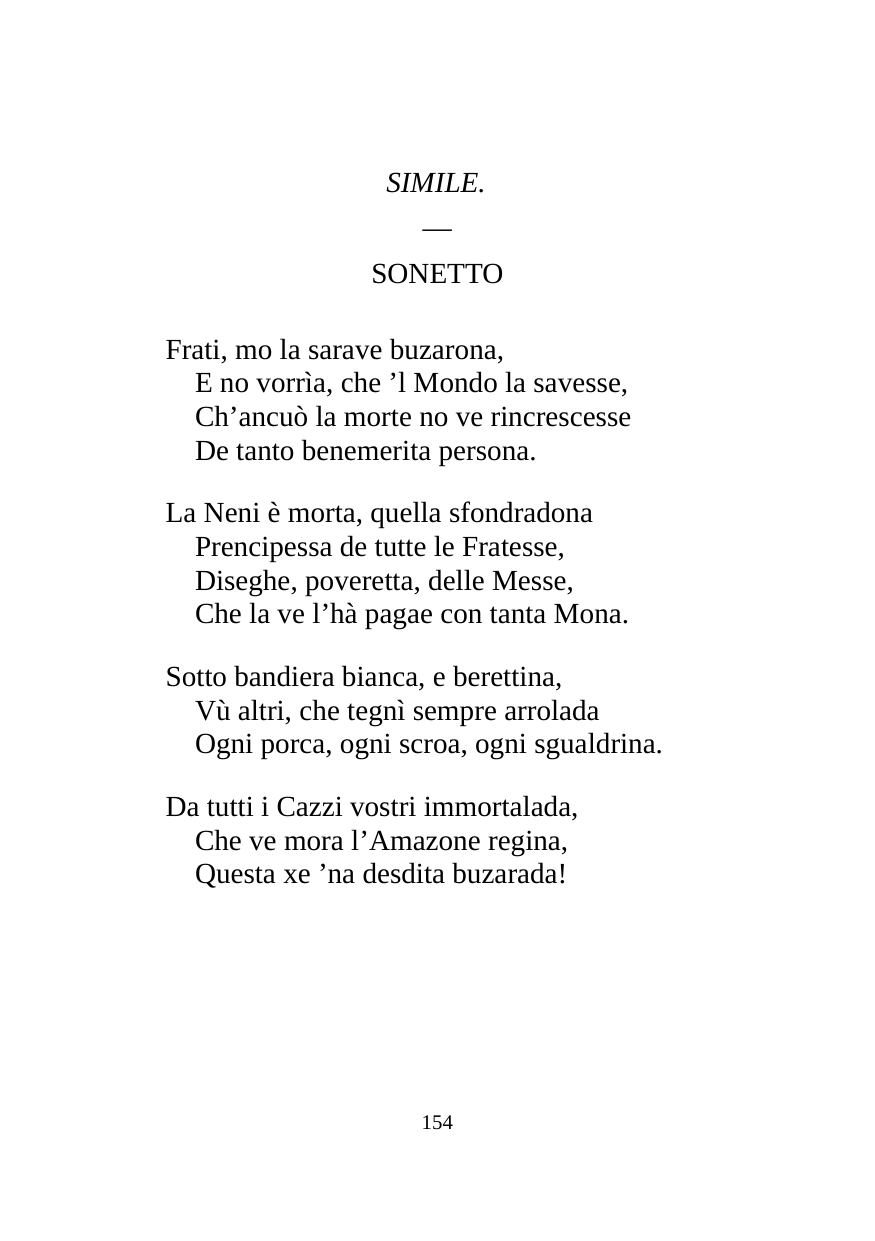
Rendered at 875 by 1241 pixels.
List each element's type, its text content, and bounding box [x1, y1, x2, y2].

subtitle SIMILE. [106, 165, 768, 199]
text Da tutti i Cazzi vostri immortalada, Che ve mora l’Amazone regina, Questa xe ’na desdita buzarada! [165, 789, 768, 890]
text Frati, mo la sarave buzarona, E no vorrìa, che ’l Mondo la savesse, Ch’ancuò la morte no ve rincrescesse De tanto benemerita persona. [165, 332, 768, 466]
text La Neni è morta, quella sfondradona Prencipessa de tutte le Fratesse, Diseghe, poveretta, delle Messe, Che la ve l’hà pagae con tanta Mona. [165, 496, 768, 630]
text SONETTO [106, 257, 768, 290]
text Sotto bandiera bianca, e berettina, Vù altri, che tegnì sempre arrolada Ogni porca, ogni scroa, ogni sgualdrina. [165, 659, 768, 760]
text — [106, 211, 768, 244]
